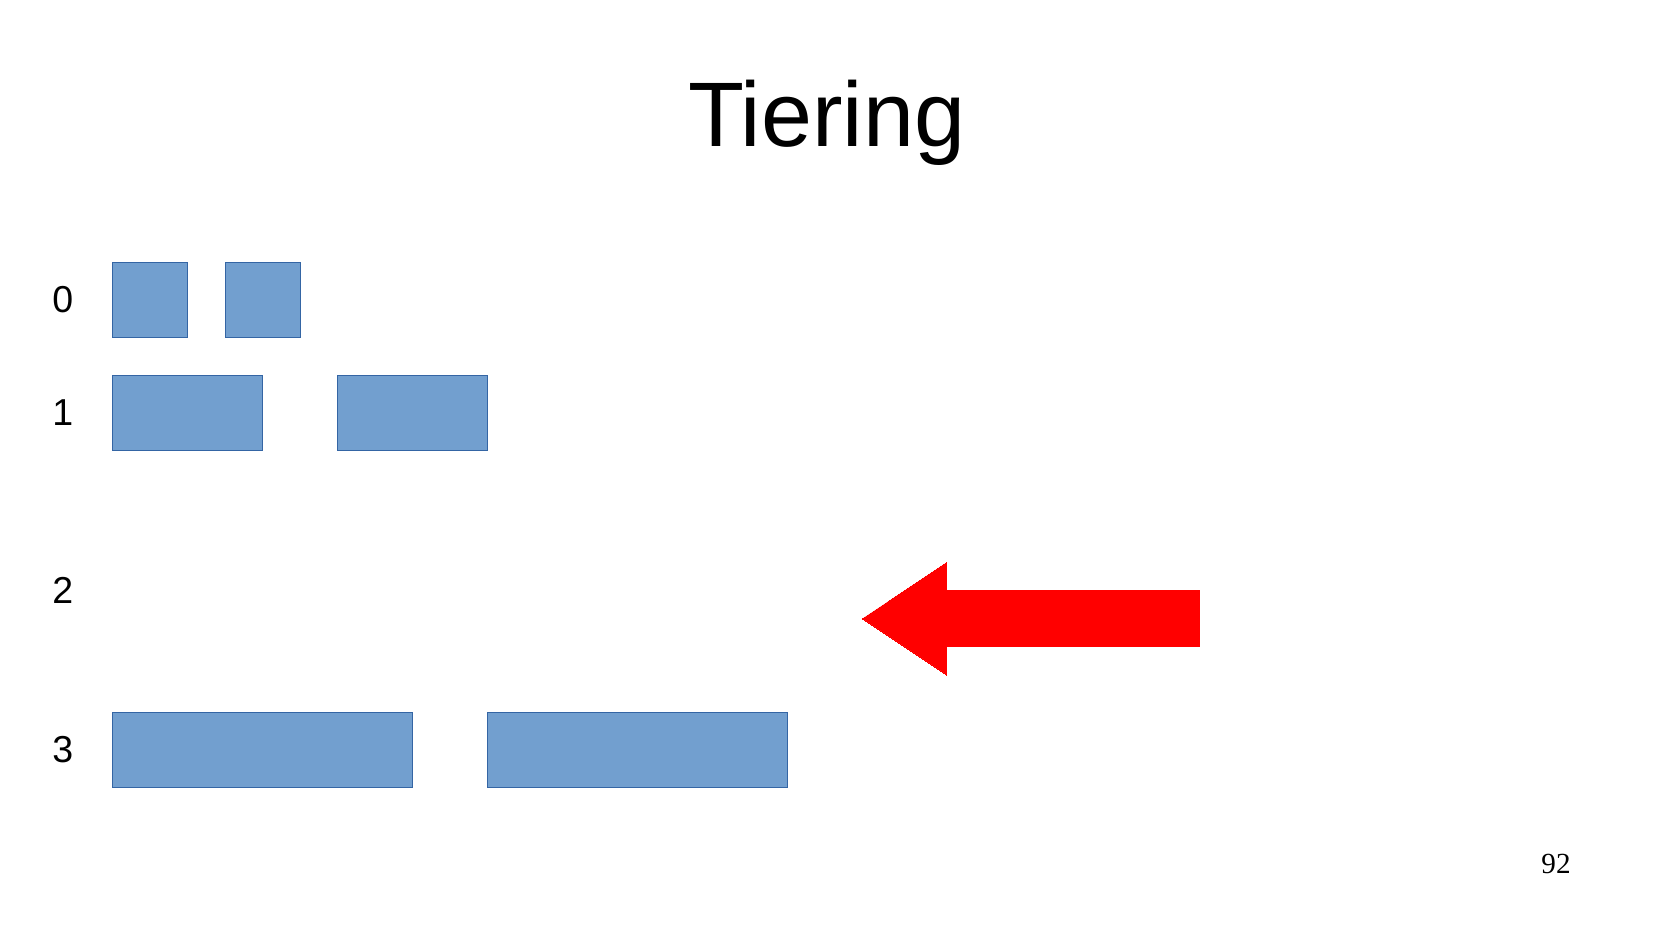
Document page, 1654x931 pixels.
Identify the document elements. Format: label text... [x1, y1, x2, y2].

text_box 0 [37, 271, 88, 329]
text_box 3 [37, 721, 88, 779]
text_box [487, 712, 788, 788]
text_box [225, 262, 301, 338]
text_box 1 [37, 384, 88, 441]
text_box [112, 262, 188, 338]
text_box 2 [37, 562, 88, 620]
title Tiering [82, 37, 1571, 193]
text_box [112, 712, 413, 788]
text_box [862, 562, 1200, 676]
text_box [112, 375, 263, 451]
text_box [337, 375, 488, 451]
